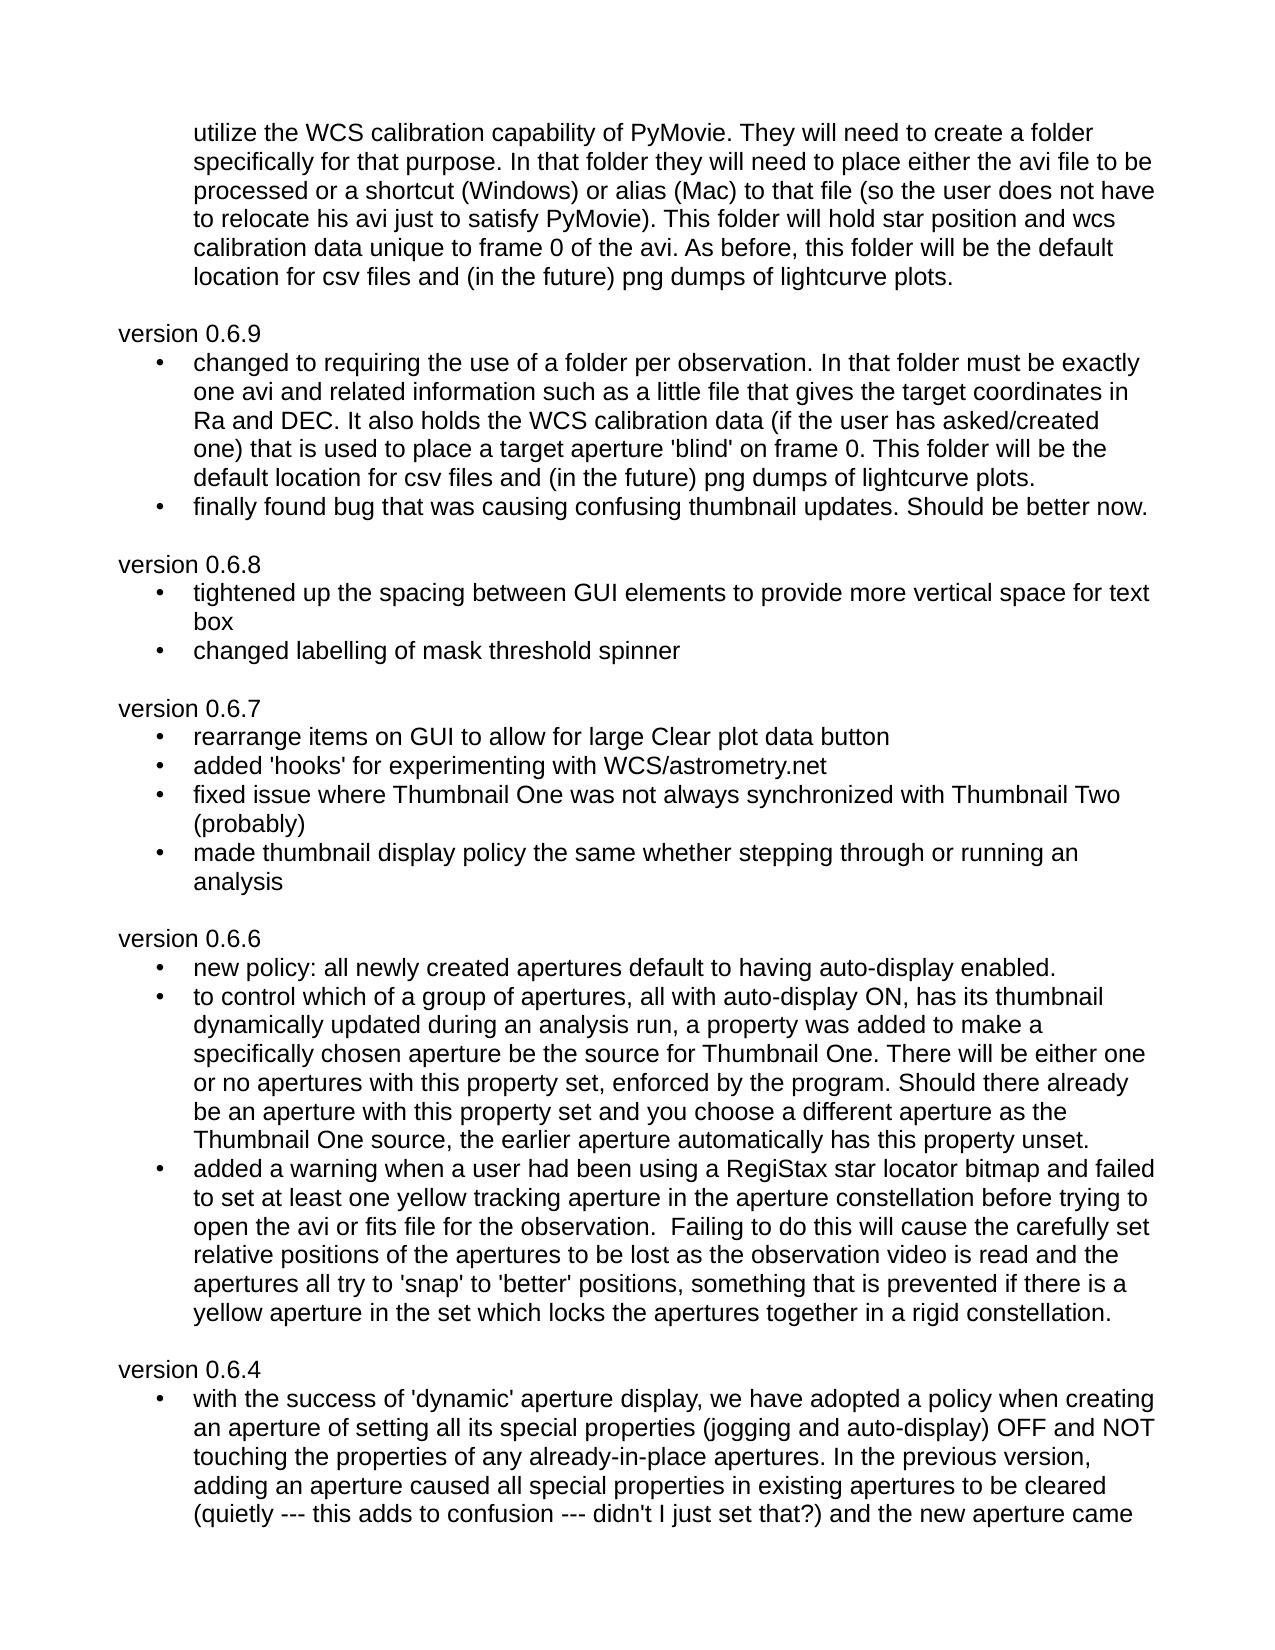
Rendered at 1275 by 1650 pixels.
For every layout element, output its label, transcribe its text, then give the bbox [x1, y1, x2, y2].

list added 'hooks' for experimenting with WCS/astrometry.net [156, 751, 1157, 780]
list utilize the WCS calibration capability of PyMovie. They will need to create a folder specifically for that purpose. In that folder they will need to place either the avi file to be processed or a shortcut (Windows) or alias (Mac) to that file (so the user does not have to relocate his avi just to satisfy PyMovie). This folder will hold star position and wcs calibration data unique to frame 0 of the avi. As before, this folder will be the default location for csv files and (in the future) png dumps of lightcurve plots. [156, 118, 1157, 319]
text version 0.6.6 [118, 924, 1157, 953]
list changed to requiring the use of a folder per observation. In that folder must be exactly one avi and related information such as a little file that gives the target coordinates in Ra and DEC. It also holds the WCS calibration data (if the user has asked/created one) that is used to place a target aperture 'blind' on frame 0. This folder will be the default location for csv files and (in the future) png dumps of lightcurve plots. [156, 348, 1157, 492]
list fixed issue where Thumbnail One was not always synchronized with Thumbnail Two (probably) [156, 780, 1157, 838]
text version 0.6.4 [118, 1356, 1157, 1384]
list made thumbnail display policy the same whether stepping through or running an analysis [156, 838, 1157, 924]
list rearrange items on GUI to allow for large Clear plot data button [156, 722, 1157, 751]
list with the success of 'dynamic' aperture display, we have adopted a policy when creating an aperture of setting all its special properties (jogging and auto-display) OFF and NOT touching the properties of any already-in-place apertures. In the previous version, adding an aperture caused all special properties in existing apertures to be cleared (quietly --- this adds to confusion --- didn't I just set that?) and the new aperture came [156, 1384, 1157, 1528]
list added a warning when a user had been using a RegiStax star locator bitmap and failed to set at least one yellow tracking aperture in the aperture constellation before trying to open the avi or fits file for the observation. Failing to do this will cause the carefully set relative positions of the apertures to be lost as the observation video is read and the apertures all try to 'snap' to 'better' positions, something that is prevented if there is a yellow aperture in the set which locks the apertures together in a rigid constellation. [156, 1154, 1157, 1356]
list to control which of a group of apertures, all with auto-display ON, has its thumbnail dynamically updated during an analysis run, a property was added to make a specifically chosen aperture be the source for Thumbnail One. There will be either one or no apertures with this property set, enforced by the program. Should there already be an aperture with this property set and you choose a different aperture as the Thumbnail One source, the earlier aperture automatically has this property unset. [156, 982, 1157, 1154]
list new policy: all newly created apertures default to having auto-display enabled. [156, 953, 1157, 982]
text version 0.6.7 [118, 693, 1157, 722]
list tightened up the spacing between GUI elements to provide more vertical space for text box [156, 578, 1157, 636]
text version 0.6.8 [118, 549, 1157, 578]
text version 0.6.9 [118, 319, 1157, 348]
list finally found bug that was causing confusing thumbnail updates. Should be better now. [156, 492, 1157, 549]
list changed labelling of mask threshold spinner [156, 636, 1157, 693]
